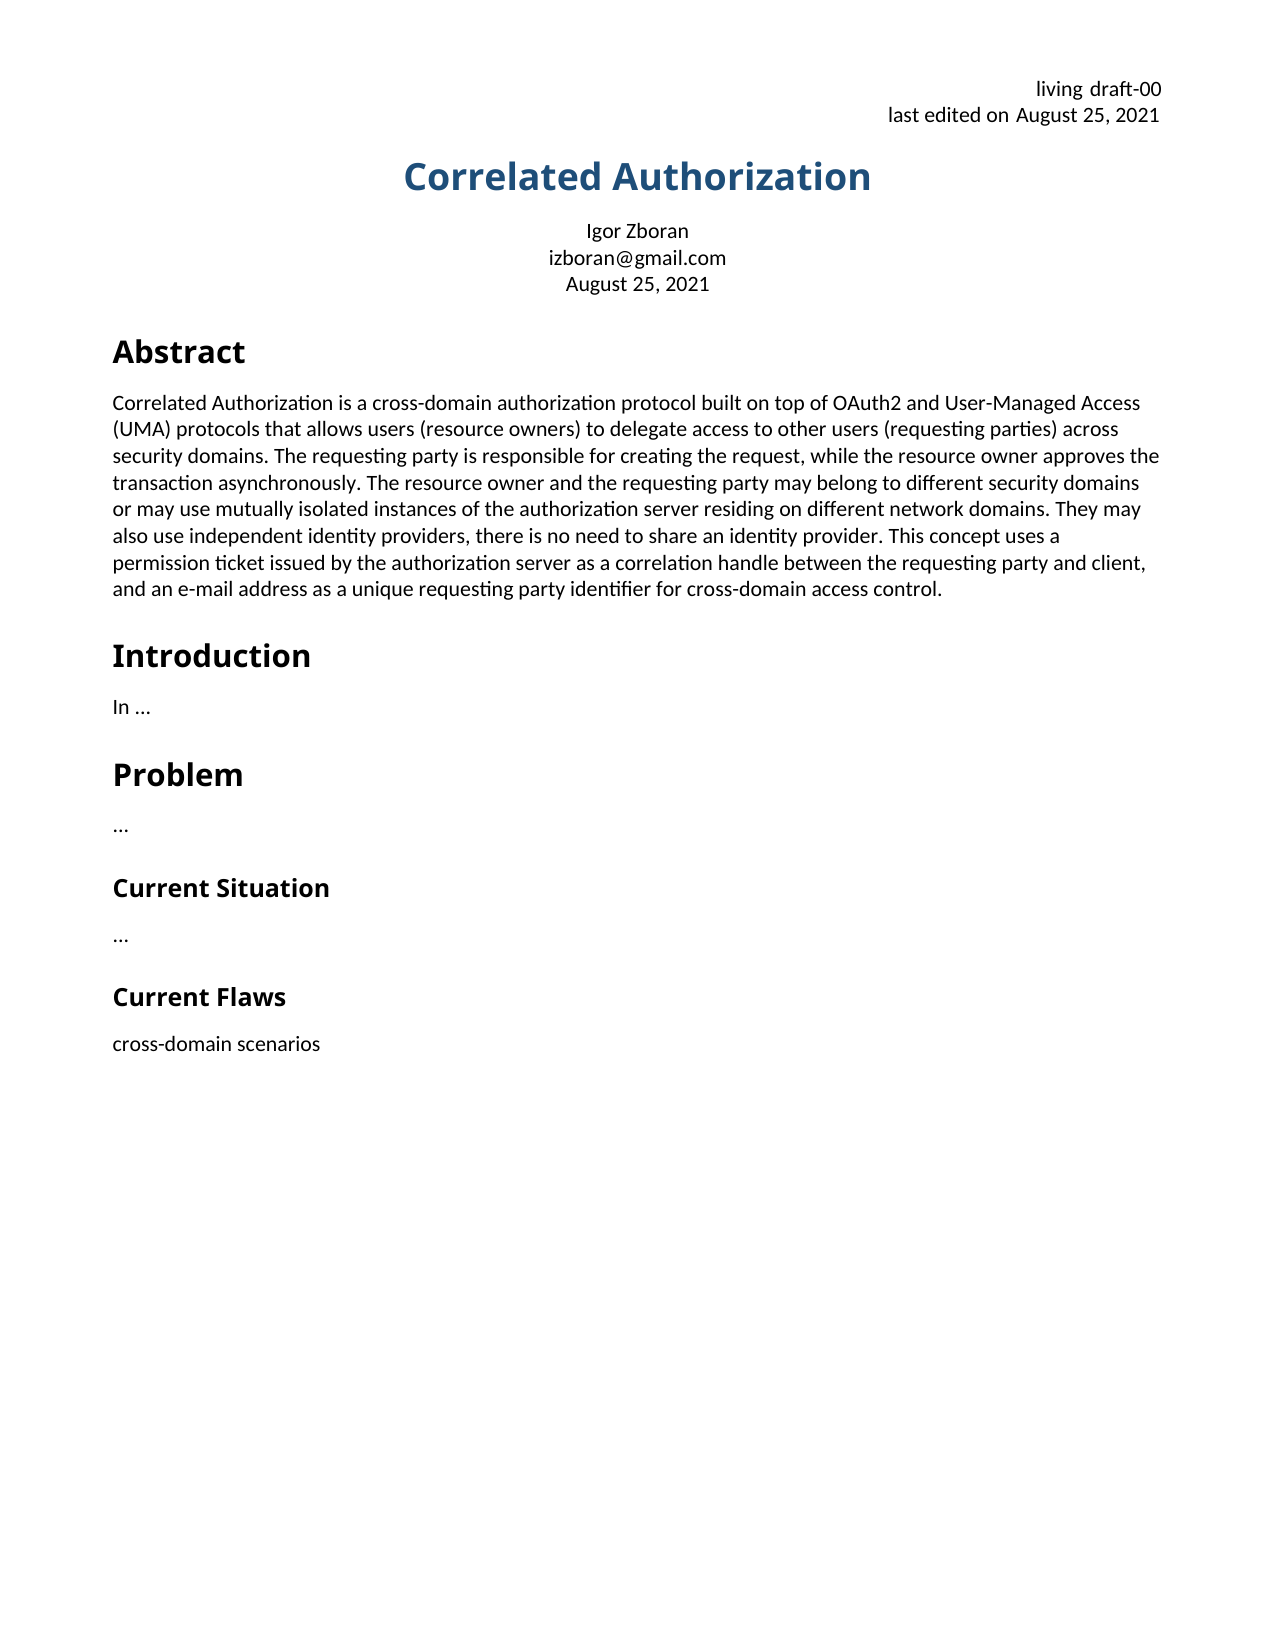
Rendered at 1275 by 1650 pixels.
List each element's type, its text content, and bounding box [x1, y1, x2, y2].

text August 25, 2021 [112, 271, 1162, 297]
text Igor Zboran [112, 217, 1162, 244]
text Correlated Authorization [112, 150, 1162, 201]
text ... [112, 811, 1162, 838]
text izboran@gmail.com [112, 244, 1162, 271]
text Abstract [112, 330, 1162, 372]
text In ... [112, 693, 1162, 720]
text Problem [112, 752, 1162, 795]
text Correlated Authorization is a cross-domain authorization protocol built on top of OAuth2 and User-Managed Access (UMA) protocols that allows users (resource owners) to delegate access to other users (requesting parties) across security domains. The requesting party is responsible for creating the request, while the resource owner approves the transaction asynchronously. The resource owner and the requesting party may belong to different security domains or may use mutually isolated instances of the authorization server residing on different network domains. They may also use independent identity providers, there is no need to share an identity provider. This concept uses a permission ticket issued by the authorization server as a correlation handle between the requesting party and client, and an e-mail address as a unique requesting party identifier for cross-domain access control. [112, 389, 1162, 602]
text Current Situation [112, 871, 1162, 904]
text Introduction [112, 634, 1162, 677]
text Current Flaws [112, 980, 1162, 1014]
text cross-domain scenarios [112, 1030, 1162, 1057]
text ... [112, 921, 1162, 947]
